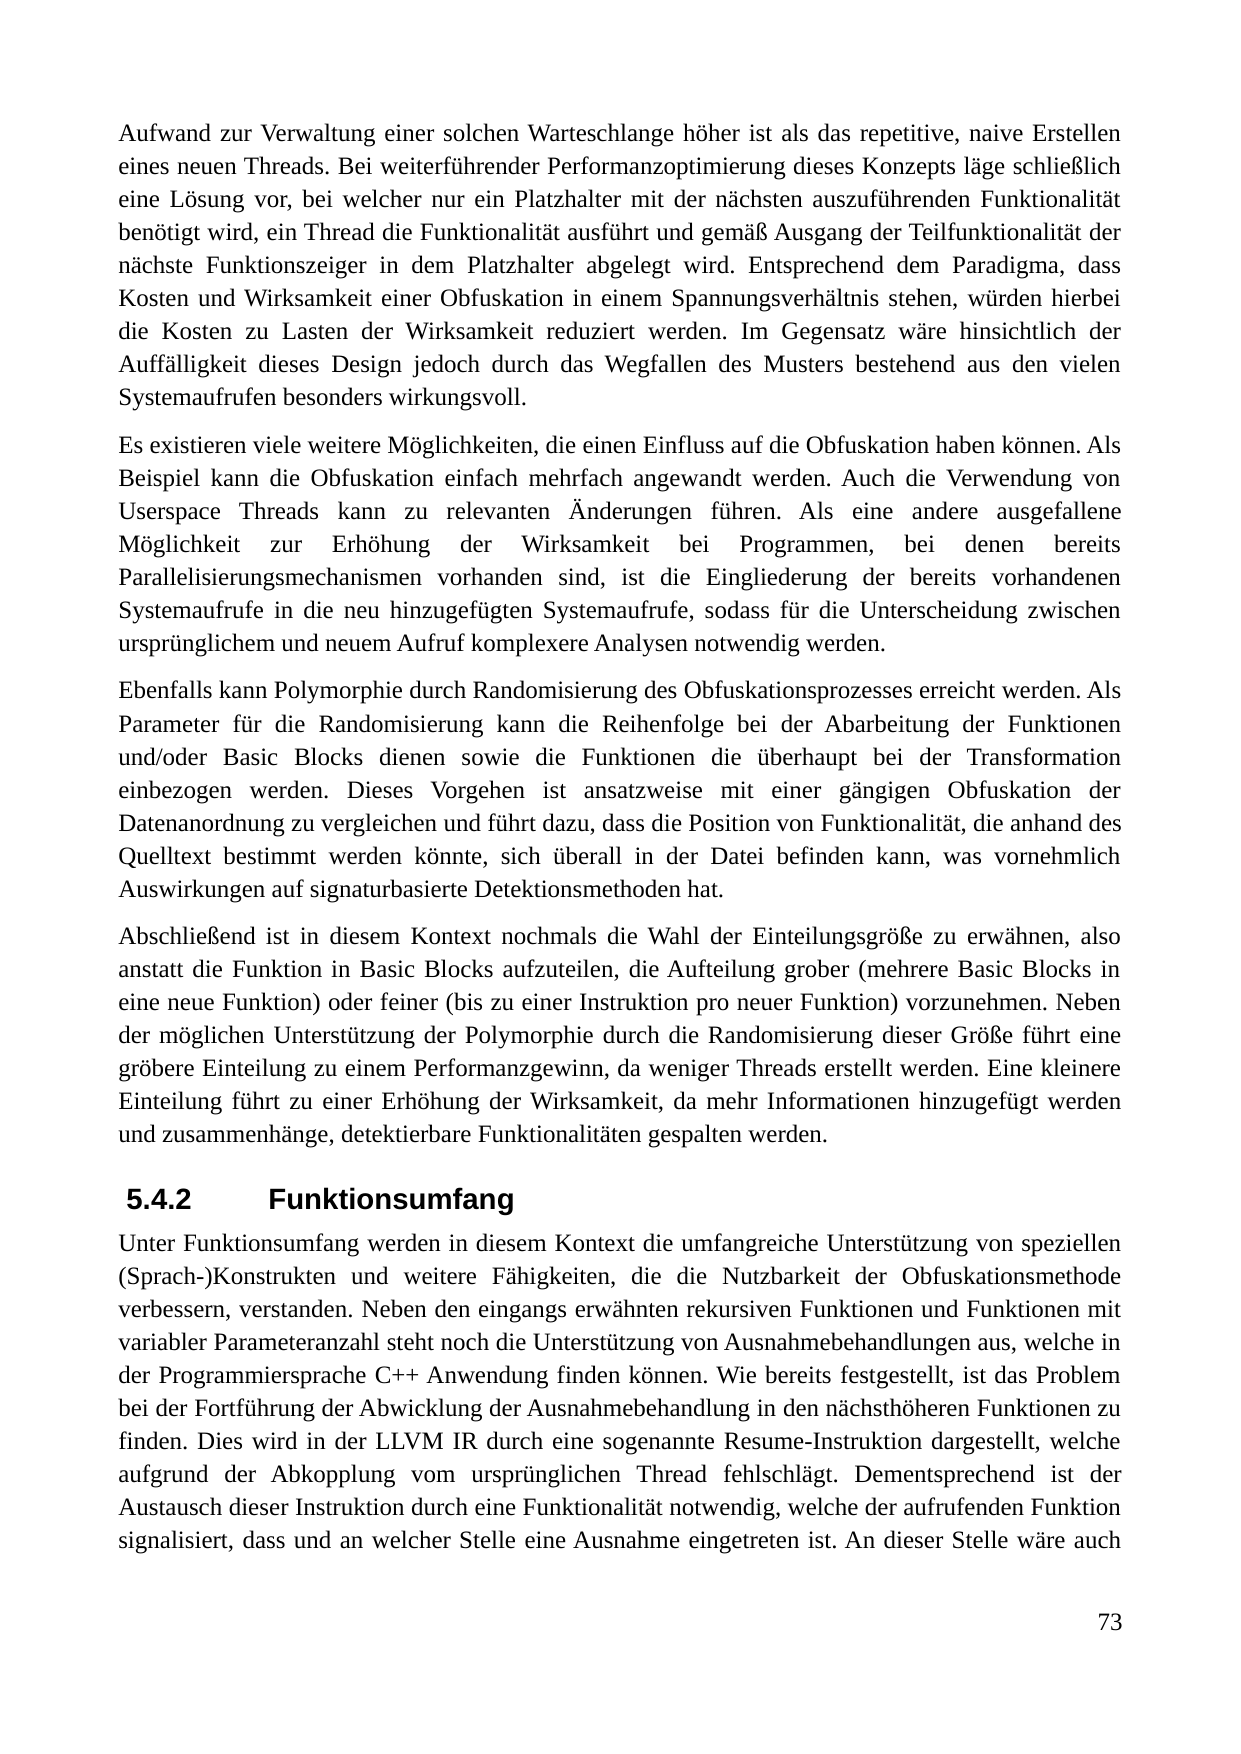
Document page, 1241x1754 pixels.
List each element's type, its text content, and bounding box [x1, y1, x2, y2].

text Abschließend ist in diesem Kontext nochmals die Wahl der Einteilungsgröße zu erwähnen, also anstatt die Funktion in Basic Blocks aufzuteilen, die Aufteilung grober (mehrere Basic Blocks in eine neue Funktion) oder feiner (bis zu einer Instruktion pro neuer Funktion) vorzunehmen. Neben der möglichen Unterstützung der Polymorphie durch die Randomisierung dieser Größe führt eine gröbere Einteilung zu einem Performanzgewinn, da weniger Threads erstellt werden. Eine kleinere Einteilung führt zu einer Erhöhung der Wirksamkeit, da mehr Informationen hinzugefügt werden und zusammenhänge, detektierbare Funktionalitäten gespalten werden. [118, 921, 1122, 1148]
text Es existieren viele weitere Möglichkeiten, die einen Einfluss auf die Obfuskation haben können. Als Beispiel kann die Obfuskation einfach mehrfach angewandt werden. Auch die Verwendung von Userspace Threads kann zu relevanten Änderungen führen. Als eine andere ausgefallene Möglichkeit zur Erhöhung der Wirksamkeit bei Programmen, bei denen bereits Parallelisierungsmechanismen vorhanden sind, ist die Eingliederung der bereits vorhandenen Systemaufrufe in die neu hinzugefügten Systemaufrufe, sodass für die Unterscheidung zwischen ursprünglichem und neuem Aufruf komplexere Analysen notwendig werden. [118, 430, 1122, 657]
text Ebenfalls kann Polymorphie durch Randomisierung des Obfuskationsprozesses erreicht werden. Als Parameter für die Randomisierung kann die Reihenfolge bei der Abarbeitung der Funktionen und/oder Basic Blocks dienen sowie die Funktionen die überhaupt bei der Transformation einbezogen werden. Dieses Vorgehen ist ansatzweise mit einer gängigen Obfuskation der Datenanordnung zu vergleichen und führt dazu, dass die Position von Funktionalität, die anhand des Quelltext bestimmt werden könnte, sich überall in der Datei befinden kann, was vornehmlich Auswirkungen auf signaturbasierte Detektionsmethoden hat. [118, 676, 1122, 902]
text Unter Funktionsumfang werden in diesem Kontext die umfangreiche Unterstützung von speziellen (Sprach-)Konstrukten und weitere Fähigkeiten, die die Nutzbarkeit der Obfuskationsmethode verbessern, verstanden. Neben den eingangs erwähnten rekursiven Funktionen und Funktionen mit variabler Parameteranzahl steht noch die Unterstützung von Ausnahmebehandlungen aus, welche in der Programmiersprache C++ Anwendung finden können. Wie bereits festgestellt, ist das Problem bei der Fortführung der Abwicklung der Ausnahmebehandlung in den nächsthöheren Funktionen zu finden. Dies wird in der LLVM IR durch eine sogenannte Resume-Instruktion dargestellt, welche aufgrund der Abkopplung vom ursprünglichen Thread fehlschlägt. Dementsprechend ist der Austausch dieser Instruktion durch eine Funktionalität notwendig, welche der aufrufenden Funktion signalisiert, dass und an welcher Stelle eine Ausnahme eingetreten ist. An dieser Stelle wäre auch [118, 1228, 1122, 1554]
subtitle Funktionsumfang [118, 1182, 1122, 1215]
text Aufwand zur Verwaltung einer solchen Warteschlange höher ist als das repetitive, naive Erstellen eines neuen Threads. Bei weiterführender Performanzoptimierung dieses Konzepts läge schließlich eine Lösung vor, bei welcher nur ein Platzhalter mit der nächsten auszuführenden Funktionalität benötigt wird, ein Thread die Funktionalität ausführt und gemäß Ausgang der Teilfunktionalität der nächste Funktionszeiger in dem Platzhalter abgelegt wird. Entsprechend dem Paradigma, dass Kosten und Wirksamkeit einer Obfuskation in einem Spannungsverhältnis stehen, würden hierbei die Kosten zu Lasten der Wirksamkeit reduziert werden. Im Gegensatz wäre hinsichtlich der Auffälligkeit dieses Design jedoch durch das Wegfallen des Musters bestehend aus den vielen Systemaufrufen besonders wirkungsvoll. [118, 118, 1122, 411]
